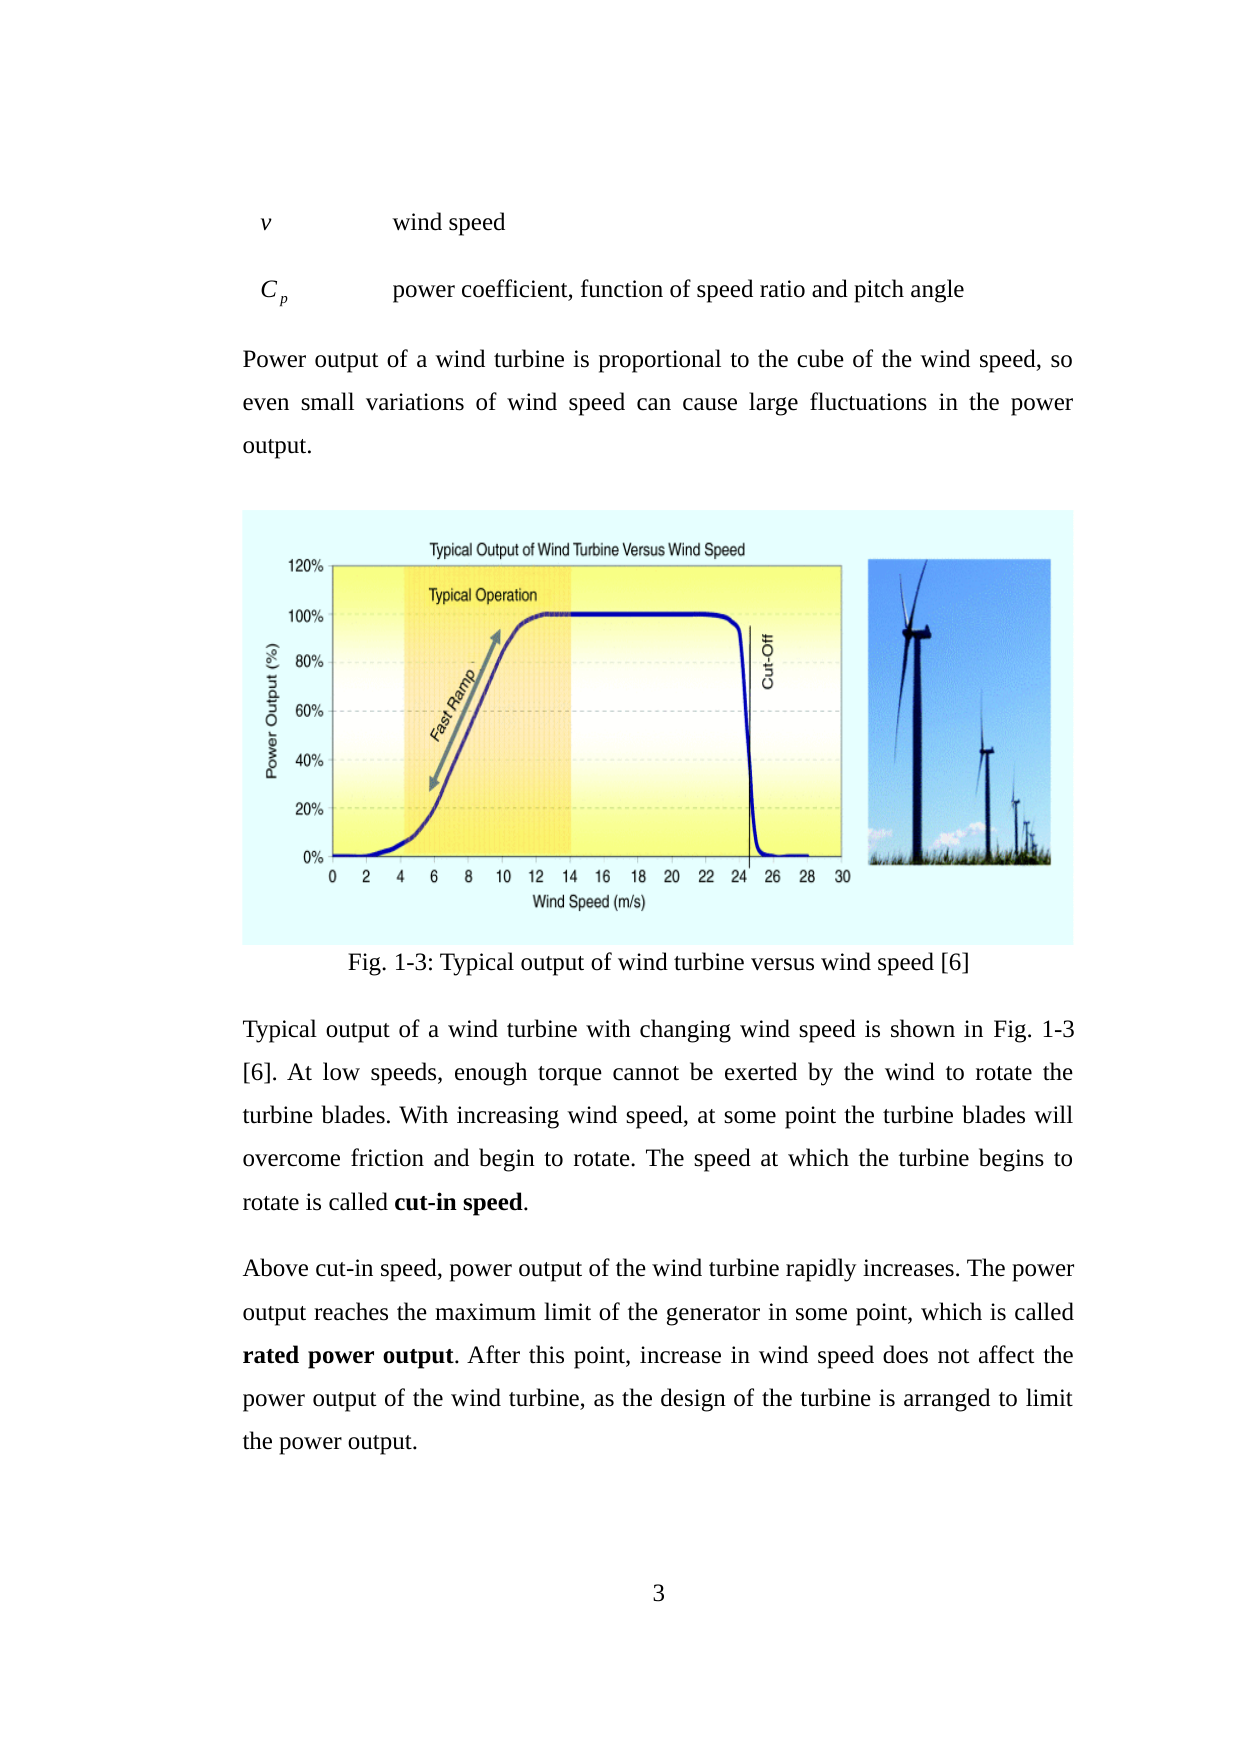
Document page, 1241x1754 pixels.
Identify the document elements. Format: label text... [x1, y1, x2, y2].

text power coefficient, function of speed ratio and pitch angle [242, 274, 1075, 306]
picture [242, 510, 1075, 945]
text Above cut-in speed, power output of the wind turbine rapidly increases. The power output reaches the maximum limit of the generator in some point, which is called rated power output. After this point, increase in wind speed does not affect the power output of the wind turbine, as the design of the turbine is arranged to limit the power output. [242, 1253, 1075, 1455]
text wind speed [242, 207, 1075, 236]
text Fig. 1-3: Typical output of wind turbine versus wind speed [6]⁠ [242, 945, 1075, 976]
text Typical output of a wind turbine with changing wind speed is shown in Fig. 1-3 [6]⁠. At low speeds, enough torque cannot be exerted by the wind to rotate the turbine blades. With increasing wind speed, at some point the turbine blades will overcome friction and begin to rotate. The speed at which the turbine begins to rotate is called cut-in speed. [242, 1014, 1075, 1215]
text Power output of a wind turbine is proportional to the cube of the wind speed, so even small variations of wind speed can cause large fluctuations in the power output. [242, 344, 1075, 459]
